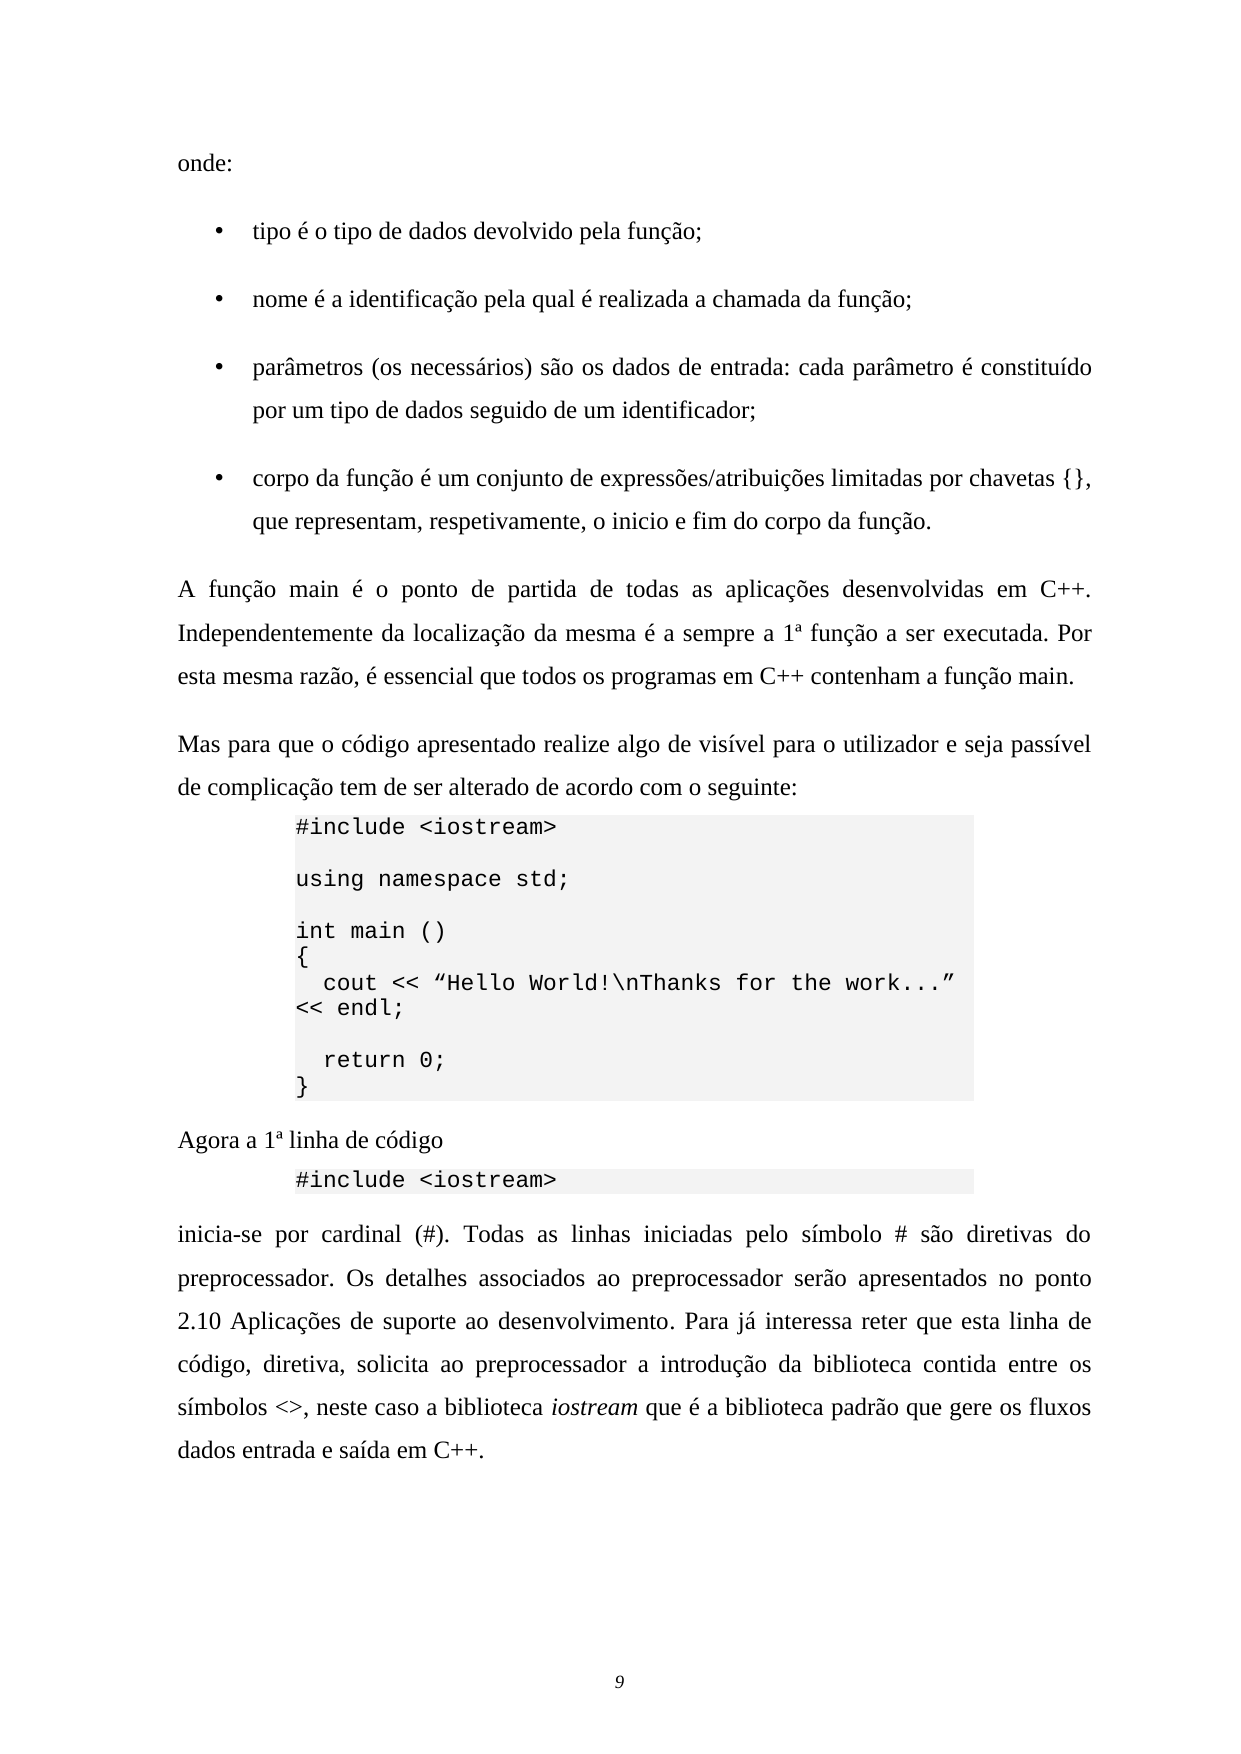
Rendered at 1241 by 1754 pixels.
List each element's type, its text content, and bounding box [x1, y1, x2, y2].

text { [295, 945, 974, 971]
text return 0; [295, 1049, 974, 1074]
list corpo da função é um conjunto de expressões/atribuições limitadas por chavetas {}, que representam, respetivamente, o inicio e fim do corpo da função. [215, 463, 1092, 535]
list parâmetros (os necessários) são os dados de entrada: cada parâmetro é constituído por um tipo de dados seguido de um identificador; [215, 352, 1092, 424]
text int main () [295, 919, 974, 945]
text cout << “Hello World!\nThanks for the work...” << endl; [295, 971, 974, 1023]
text } [295, 1074, 974, 1101]
list tipo é o tipo de dados devolvido pela função; [215, 216, 1092, 244]
text using namespace std; [295, 867, 974, 893]
text A função main é o ponto de partida de todas as aplicações desenvolvidas em C++. Independentemente da localização da mesma é a sempre a 1ª função a ser executada. Por esta mesma razão, é essencial que todos os programas em C++ contenham a função main. [177, 574, 1092, 689]
text Agora a 1ª linha de código [177, 1126, 1092, 1154]
list nome é a identificação pela qual é realizada a chamada da função; [215, 284, 1092, 313]
text onde: [177, 148, 1092, 176]
text #include <iostream> [295, 1169, 974, 1194]
text Mas para que o código apresentado realize algo de visível para o utilizador e seja passível de complicação tem de ser alterado de acordo com o seguinte: [177, 729, 1092, 801]
text inicia-se por cardinal (#). Todas as linhas iniciadas pelo símbolo # são diretivas do preprocessador. Os detalhes associados ao preprocessador serão apresentados no ponto 2.10 Aplicações de suporte ao desenvolvimento. Para já interessa reter que esta linha de código, diretiva, solicita ao preprocessador a introdução da biblioteca contida entre os símbolos <>, neste caso a biblioteca iostream que é a biblioteca padrão que gere os fluxos dados entrada e saída em C++. [177, 1219, 1092, 1464]
text #include <iostream> [295, 815, 974, 841]
